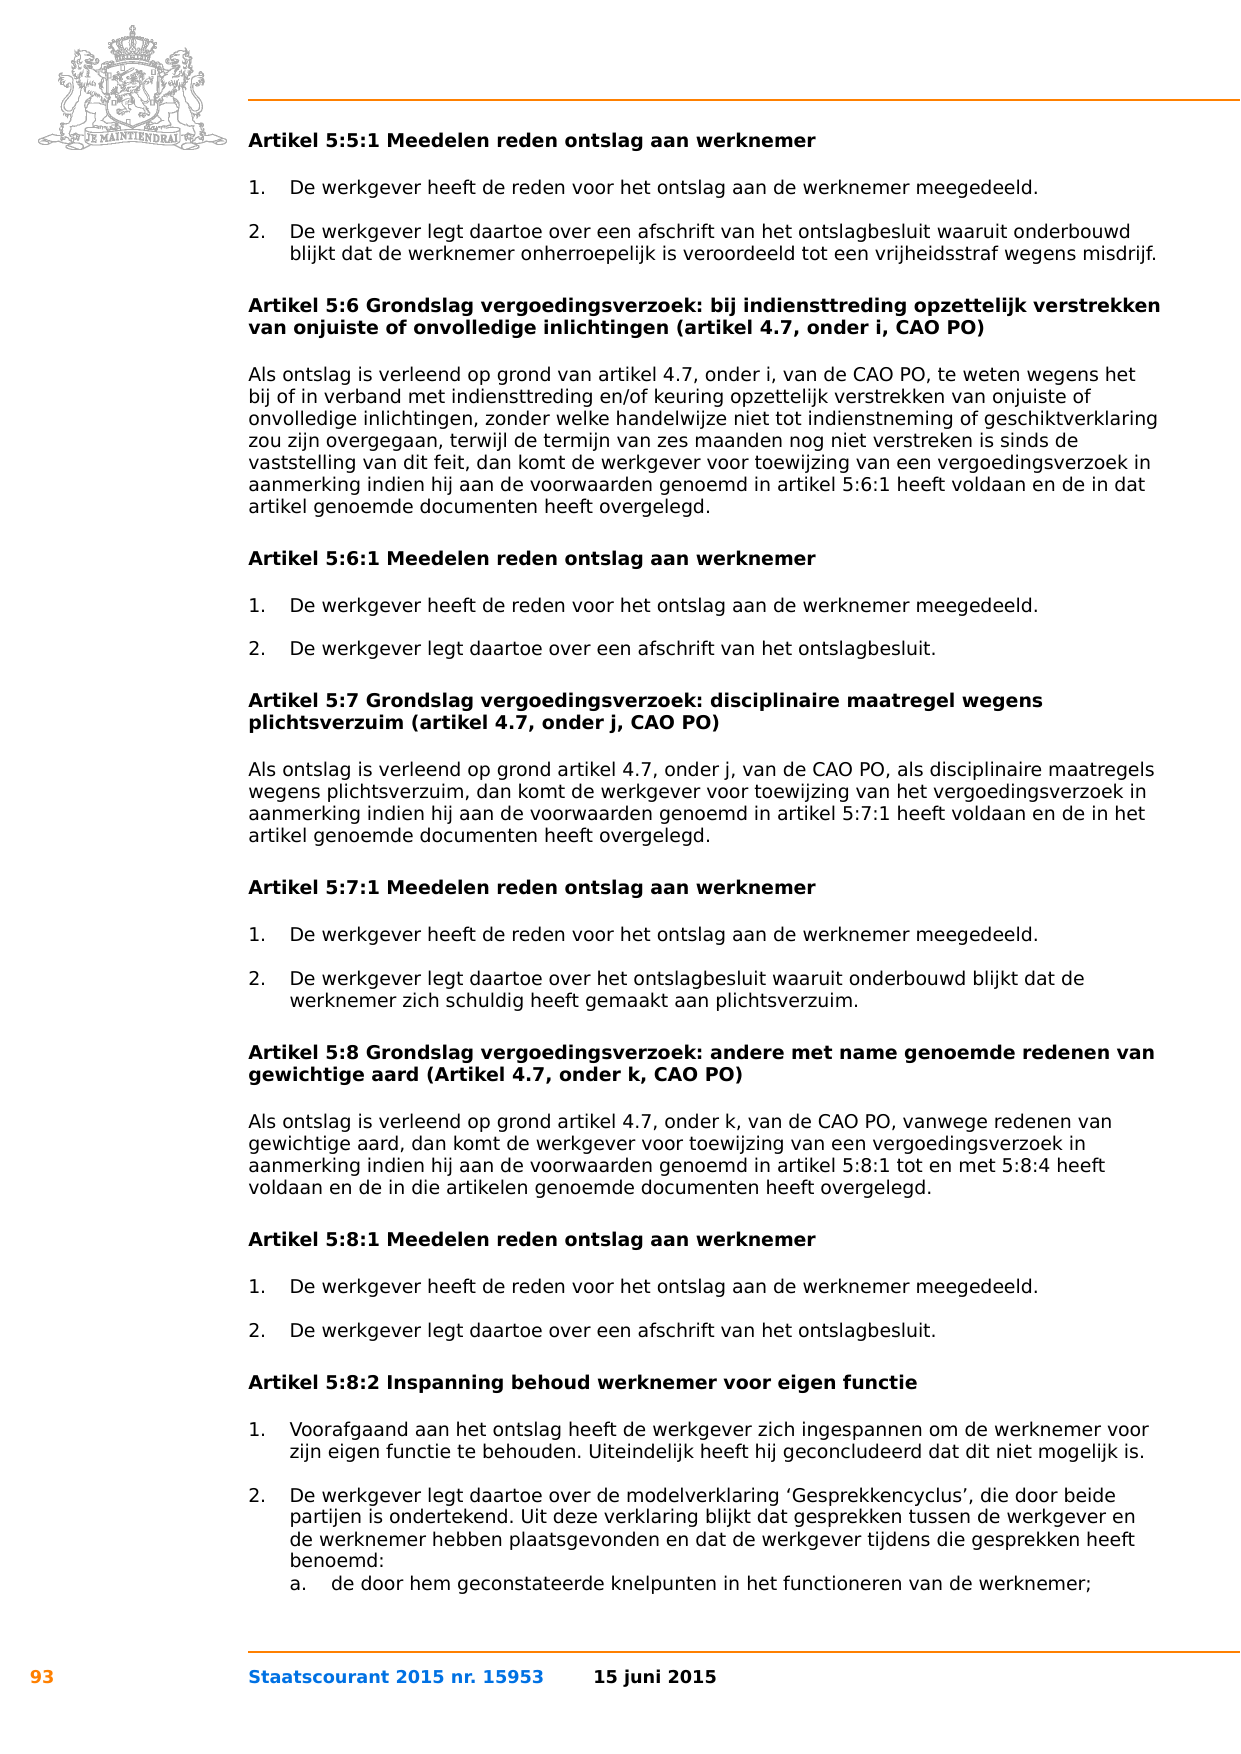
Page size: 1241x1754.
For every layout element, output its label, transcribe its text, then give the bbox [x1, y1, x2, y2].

text 1. De werkgever heeft de reden voor het ontslag aan de werknemer meegedeeld. [248, 177, 1163, 199]
subtitle Artikel 5:8:1 Meedelen reden ontslag aan werknemer [248, 1229, 1163, 1251]
text 2. De werkgever legt daartoe over de modelverklaring ‘Gesprekkencyclus’, die door beide partijen is ondertekend. Uit deze verklaring blijkt dat gesprekken tussen de werkgever en de werknemer hebben plaatsgevonden en dat de werkgever tijdens die gesprekken heeft benoemd: [248, 1484, 1163, 1572]
text 2. De werkgever legt daartoe over het ontslagbesluit waaruit onderbouwd blijkt dat de werknemer zich schuldig heeft gemaakt aan plichtsverzuim. [248, 968, 1163, 1012]
text Als ontslag is verleend op grond van artikel 4.7, onder i, van de CAO PO, te weten wegens het bij of in verband met indiensttreding en/of keuring opzettelijk verstrekken van onjuiste of onvolledige inlichtingen, zonder welke handelwijze niet tot indienstneming of geschiktverklaring zou zijn overgegaan, terwijl de termijn van zes maanden nog niet verstreken is sinds de vaststelling van dit feit, dan komt de werkgever voor toewijzing van een vergoedingsverzoek in aanmerking indien hij aan de voorwaarden genoemd in artikel 5:6:1 heeft voldaan en de in dat artikel genoemde documenten heeft overgelegd. [248, 364, 1163, 517]
text 1. De werkgever heeft de reden voor het ontslag aan de werknemer meegedeeld. [248, 924, 1163, 946]
text 2. De werkgever legt daartoe over een afschrift van het ontslagbesluit. [248, 1320, 1163, 1342]
subtitle Artikel 5:5:1 Meedelen reden ontslag aan werknemer [248, 130, 1163, 152]
subtitle Artikel 5:6:1 Meedelen reden ontslag aan werknemer [248, 547, 1163, 569]
text 2. De werkgever legt daartoe over een afschrift van het ontslagbesluit. [248, 638, 1163, 660]
subtitle Artikel 5:8 Grondslag vergoedingsverzoek: andere met name genoemde redenen van gewichtige aard (Artikel 4.7, onder k, CAO PO) [248, 1042, 1163, 1086]
subtitle Artikel 5:7 Grondslag vergoedingsverzoek: disciplinaire maatregel wegens plichtsverzuim (artikel 4.7, onder j, CAO PO) [248, 690, 1163, 734]
text a. de door hem geconstateerde knelpunten in het functioneren van de werknemer; [289, 1572, 1163, 1594]
subtitle Artikel 5:8:2 Inspanning behoud werknemer voor eigen functie [248, 1372, 1163, 1394]
text 2. De werkgever legt daartoe over een afschrift van het ontslagbesluit waaruit onderbouwd blijkt dat de werknemer onherroepelijk is veroordeeld tot een vrijheidsstraf wegens misdrijf. [248, 221, 1163, 265]
subtitle Artikel 5:7:1 Meedelen reden ontslag aan werknemer [248, 877, 1163, 899]
picture [38, 25, 227, 150]
text Als ontslag is verleend op grond artikel 4.7, onder j, van de CAO PO, als disciplinaire maatregels wegens plichtsverzuim, dan komt de werkgever voor toewijzing van het vergoedingsverzoek in aanmerking indien hij aan de voorwaarden genoemd in artikel 5:7:1 heeft voldaan en de in het artikel genoemde documenten heeft overgelegd. [248, 759, 1163, 847]
text 1. De werkgever heeft de reden voor het ontslag aan de werknemer meegedeeld. [248, 1276, 1163, 1298]
text Als ontslag is verleend op grond artikel 4.7, onder k, van de CAO PO, vanwege redenen van gewichtige aard, dan komt de werkgever voor toewijzing van een vergoedingsverzoek in aanmerking indien hij aan de voorwaarden genoemd in artikel 5:8:1 tot en met 5:8:4 heeft voldaan en de in die artikelen genoemde documenten heeft overgelegd. [248, 1111, 1163, 1199]
text 1. Voorafgaand aan het ontslag heeft de werkgever zich ingespannen om de werknemer voor zijn eigen functie te behouden. Uiteindelijk heeft hij geconcludeerd dat dit niet mogelijk is. [248, 1419, 1163, 1463]
subtitle Artikel 5:6 Grondslag vergoedingsverzoek: bij indiensttreding opzettelijk verstrekken van onjuiste of onvolledige inlichtingen (artikel 4.7, onder i, CAO PO) [248, 295, 1163, 339]
text 1. De werkgever heeft de reden voor het ontslag aan de werknemer meegedeeld. [248, 594, 1163, 616]
